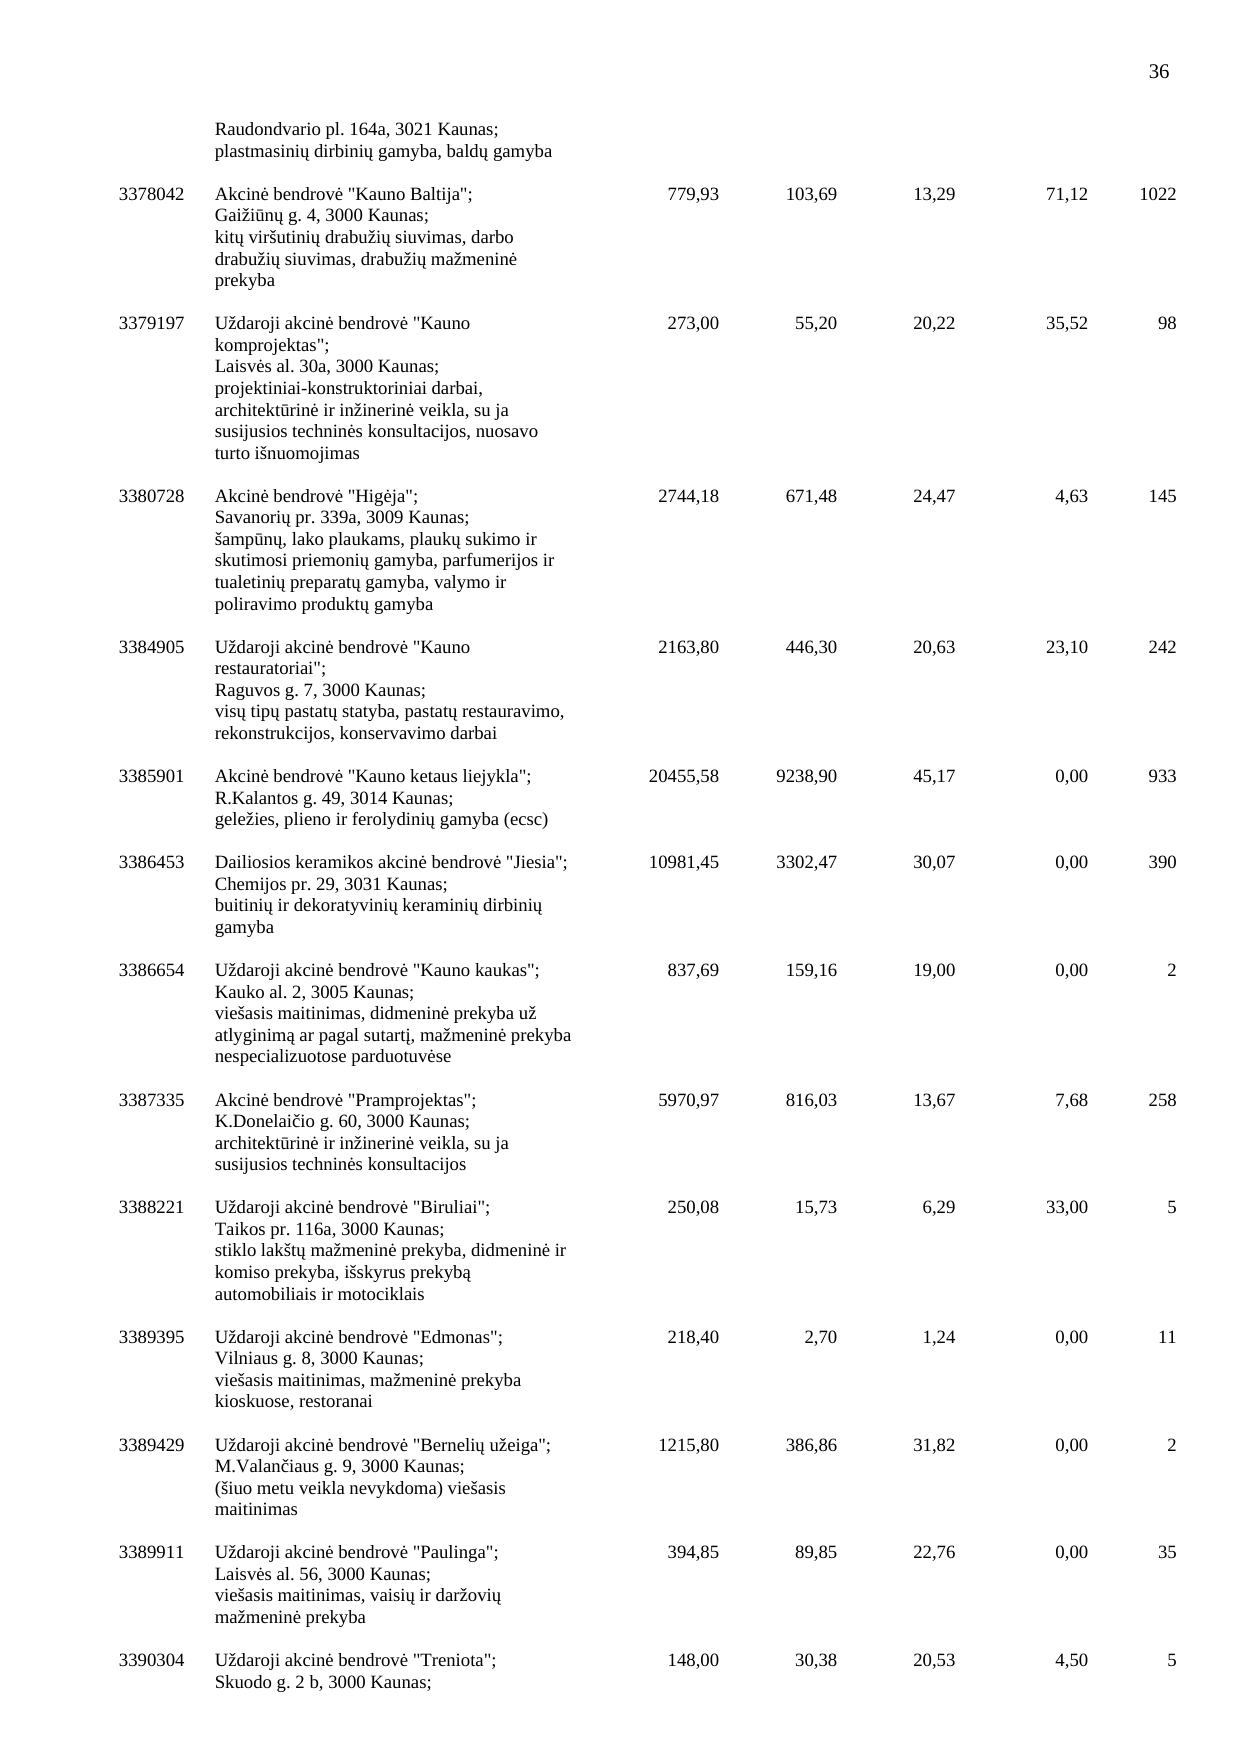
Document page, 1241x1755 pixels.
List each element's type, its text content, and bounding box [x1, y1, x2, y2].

table_cell 5 [1104, 1649, 1192, 1692]
table_cell 671,48 [735, 485, 853, 636]
table_cell 20455,58 [587, 765, 735, 851]
table_cell 250,08 [587, 1196, 735, 1326]
table_cell Raudondvario pl. 164a, 3021 Kaunas; plastmasinių dirbinių gamyba, baldų gamyba [203, 118, 587, 183]
table_cell 20,22 [853, 312, 971, 485]
table_cell 1,24 [853, 1326, 971, 1433]
table_cell 1022 [1104, 183, 1192, 312]
table_cell Uždaroji akcinė bendrovė "Paulinga"; Laisvės al. 56, 3000 Kaunas; viešasis maitinimas, vaisių ir daržovių mažmeninė prekyba [203, 1541, 587, 1649]
table_cell Uždaroji akcinė bendrovė "Kauno restauratoriai"; Raguvos g. 7, 3000 Kaunas; visų tipų pastatų statyba, pastatų restauravimo, rekonstrukcijos, konservavimo darbai [203, 636, 587, 765]
table_cell Dailiosios keramikos akcinė bendrovė "Jiesia"; Chemijos pr. 29, 3031 Kaunas; buitinių ir dekoratyvinių keraminių dirbinių gamyba [203, 851, 587, 959]
table_cell 148,00 [587, 1649, 735, 1692]
table_cell Akcinė bendrovė "Kauno Baltija"; Gaižiūnų g. 4, 3000 Kaunas; kitų viršutinių drabužių siuvimas, darbo drabužių siuvimas, drabužių mažmeninė prekyba [203, 183, 587, 312]
table_cell 20,63 [853, 636, 971, 765]
table_cell 2,70 [735, 1326, 853, 1433]
table_cell 258 [1104, 1089, 1192, 1196]
table_cell Uždaroji akcinė bendrovė "Kauno kaukas"; Kauko al. 2, 3005 Kaunas; viešasis maitinimas, didmeninė prekyba už atlyginimą ar pagal sutartį, mažmeninė prekyba nespecializuotose parduotuvėse [203, 959, 587, 1088]
table_cell [1104, 118, 1192, 183]
table_cell 242 [1104, 636, 1192, 765]
table_cell 13,67 [853, 1089, 971, 1196]
table_cell Akcinė bendrovė "Pramprojektas"; K.Donelaičio g. 60, 3000 Kaunas; architektūrinė ir inžinerinė veikla, su ja susijusios techninės konsultacijos [203, 1089, 587, 1196]
table_cell [587, 118, 735, 183]
table_cell 5 [1104, 1196, 1192, 1326]
table_cell 0,00 [971, 959, 1104, 1088]
table_cell 55,20 [735, 312, 853, 485]
table_cell 0,00 [971, 1541, 1104, 1649]
table_cell 0,00 [971, 765, 1104, 851]
table_cell 837,69 [587, 959, 735, 1088]
table_cell Uždaroji akcinė bendrovė "Bernelių užeiga"; M.Valančiaus g. 9, 3000 Kaunas; (šiuo metu veikla nevykdoma) viešasis maitinimas [203, 1434, 587, 1541]
table_cell 2 [1104, 959, 1192, 1088]
table_cell [100, 118, 203, 183]
table_cell [735, 118, 853, 183]
table_cell 3380728 [100, 485, 203, 636]
table_cell 145 [1104, 485, 1192, 636]
table_cell 4,63 [971, 485, 1104, 636]
table_cell 390 [1104, 851, 1192, 959]
table_cell 3386453 [100, 851, 203, 959]
table_cell 273,00 [587, 312, 735, 485]
table_cell 30,38 [735, 1649, 853, 1692]
table_cell 3384905 [100, 636, 203, 765]
table_cell 20,53 [853, 1649, 971, 1692]
table_cell 0,00 [971, 1434, 1104, 1541]
table_cell 2163,80 [587, 636, 735, 765]
table_cell 24,47 [853, 485, 971, 636]
table_cell 5970,97 [587, 1089, 735, 1196]
table_cell 394,85 [587, 1541, 735, 1649]
table_cell Uždaroji akcinė bendrovė "Kauno komprojektas"; Laisvės al. 30a, 3000 Kaunas; projektiniai-konstruktoriniai darbai, architektūrinė ir inžinerinė veikla, su ja susijusios techninės konsultacijos, nuosavo turto išnuomojimas [203, 312, 587, 485]
table_cell 19,00 [853, 959, 971, 1088]
table_cell 35 [1104, 1541, 1192, 1649]
table_cell 159,16 [735, 959, 853, 1088]
table_cell 3389429 [100, 1434, 203, 1541]
table_cell 33,00 [971, 1196, 1104, 1326]
table_cell 3389911 [100, 1541, 203, 1649]
table_cell 15,73 [735, 1196, 853, 1326]
table_cell 3379197 [100, 312, 203, 485]
table_cell 22,76 [853, 1541, 971, 1649]
table_cell 98 [1104, 312, 1192, 485]
table_cell 1215,80 [587, 1434, 735, 1541]
table_cell 3385901 [100, 765, 203, 851]
table_cell 89,85 [735, 1541, 853, 1649]
table_cell 7,68 [971, 1089, 1104, 1196]
table_cell 4,50 [971, 1649, 1104, 1692]
table_cell 11 [1104, 1326, 1192, 1433]
table_cell Akcinė bendrovė "Higėja"; Savanorių pr. 339a, 3009 Kaunas; šampūnų, lako plaukams, plaukų sukimo ir skutimosi priemonių gamyba, parfumerijos ir tualetinių preparatų gamyba, valymo ir poliravimo produktų gamyba [203, 485, 587, 636]
table_cell 2744,18 [587, 485, 735, 636]
table_cell 103,69 [735, 183, 853, 312]
table_cell 3388221 [100, 1196, 203, 1326]
table_cell 10981,45 [587, 851, 735, 959]
table_cell 71,12 [971, 183, 1104, 312]
table_cell 779,93 [587, 183, 735, 312]
table_cell 3390304 [100, 1649, 203, 1692]
table_cell 2 [1104, 1434, 1192, 1541]
table_cell 23,10 [971, 636, 1104, 765]
table_cell 3378042 [100, 183, 203, 312]
table_cell 816,03 [735, 1089, 853, 1196]
table_cell Akcinė bendrovė "Kauno ketaus liejykla"; R.Kalantos g. 49, 3014 Kaunas; geležies, plieno ir ferolydinių gamyba (ecsc) [203, 765, 587, 851]
table_cell 933 [1104, 765, 1192, 851]
table_cell Uždaroji akcinė bendrovė "Biruliai"; Taikos pr. 116a, 3000 Kaunas; stiklo lakštų mažmeninė prekyba, didmeninė ir komiso prekyba, išskyrus prekybą automobiliais ir motociklais [203, 1196, 587, 1326]
table_cell 3302,47 [735, 851, 853, 959]
table_cell Uždaroji akcinė bendrovė "Treniota"; Skuodo g. 2 b, 3000 Kaunas; [203, 1649, 587, 1692]
table_cell 3386654 [100, 959, 203, 1088]
table_cell [853, 118, 971, 183]
table_cell 218,40 [587, 1326, 735, 1433]
table_cell [971, 118, 1104, 183]
table_cell 0,00 [971, 851, 1104, 959]
table_cell 386,86 [735, 1434, 853, 1541]
table_cell 35,52 [971, 312, 1104, 485]
table_cell 3387335 [100, 1089, 203, 1196]
table_cell 3389395 [100, 1326, 203, 1433]
table_cell 9238,90 [735, 765, 853, 851]
table_cell 13,29 [853, 183, 971, 312]
table_cell 0,00 [971, 1326, 1104, 1433]
table_cell 45,17 [853, 765, 971, 851]
table_cell 6,29 [853, 1196, 971, 1326]
table_cell 446,30 [735, 636, 853, 765]
table_cell Uždaroji akcinė bendrovė "Edmonas"; Vilniaus g. 8, 3000 Kaunas; viešasis maitinimas, mažmeninė prekyba kioskuose, restoranai [203, 1326, 587, 1433]
table_cell 31,82 [853, 1434, 971, 1541]
table_cell 30,07 [853, 851, 971, 959]
